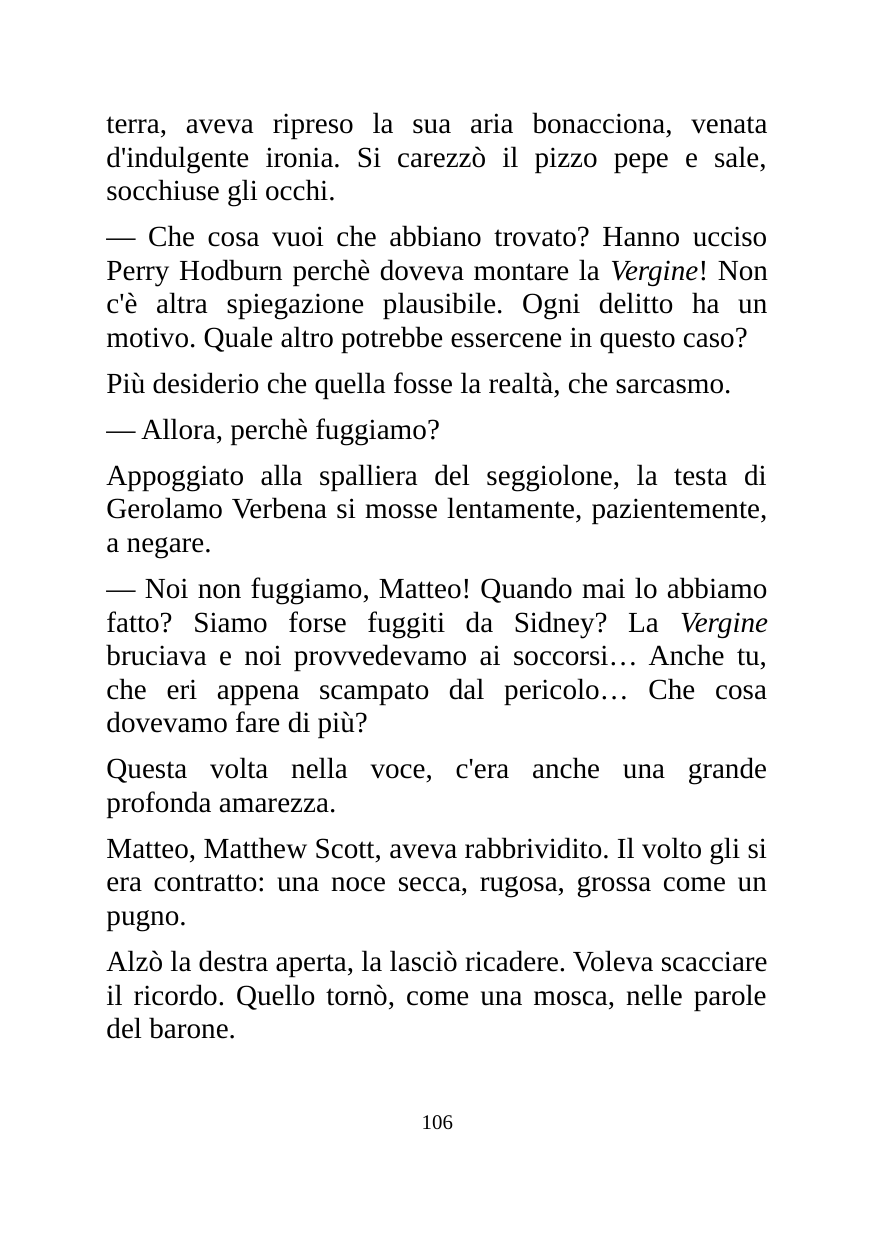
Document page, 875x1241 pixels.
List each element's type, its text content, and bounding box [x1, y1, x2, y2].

text — Noi non fuggiamo, Matteo! Quando mai lo abbiamo fatto? Siamo forse fuggiti da Sidney? La Vergine bruciava e noi provvedevamo ai soccorsi… Anche tu, che eri appena scampato dal pericolo… Che cosa dovevamo fare di più? [106, 571, 768, 739]
text Più desiderio che quella fosse la realtà, che sarcasmo. [106, 366, 768, 399]
text Questa volta nella voce, c'era anche una grande profonda amarezza. [106, 751, 768, 818]
text Appoggiato alla spalliera del seggiolone, la testa di Gerolamo Verbena si mosse lentamente, pazientemente, a negare. [106, 458, 768, 559]
text — Che cosa vuoi che abbiano trovato? Hanno ucciso Perry Hodburn perchè doveva montare la Vergine! Non c'è altra spiegazione plausibile. Ogni delitto ha un motivo. Quale altro potrebbe essercene in questo caso? [106, 219, 768, 353]
text Alzò la destra aperta, la lasciò ricadere. Voleva scacciare il ricordo. Quello tornò, come una mosca, nelle parole del barone. [106, 944, 768, 1045]
text — Allora, perchè fuggiamo? [106, 412, 768, 446]
text Matteo, Matthew Scott, aveva rabbrividito. Il volto gli si era contratto: una noce secca, rugosa, grossa come un pugno. [106, 831, 768, 932]
text terra, aveva ripreso la sua aria bonacciona, venata d'indulgente ironia. Si carezzò il pizzo pepe e sale, socchiuse gli occhi. [106, 106, 768, 207]
